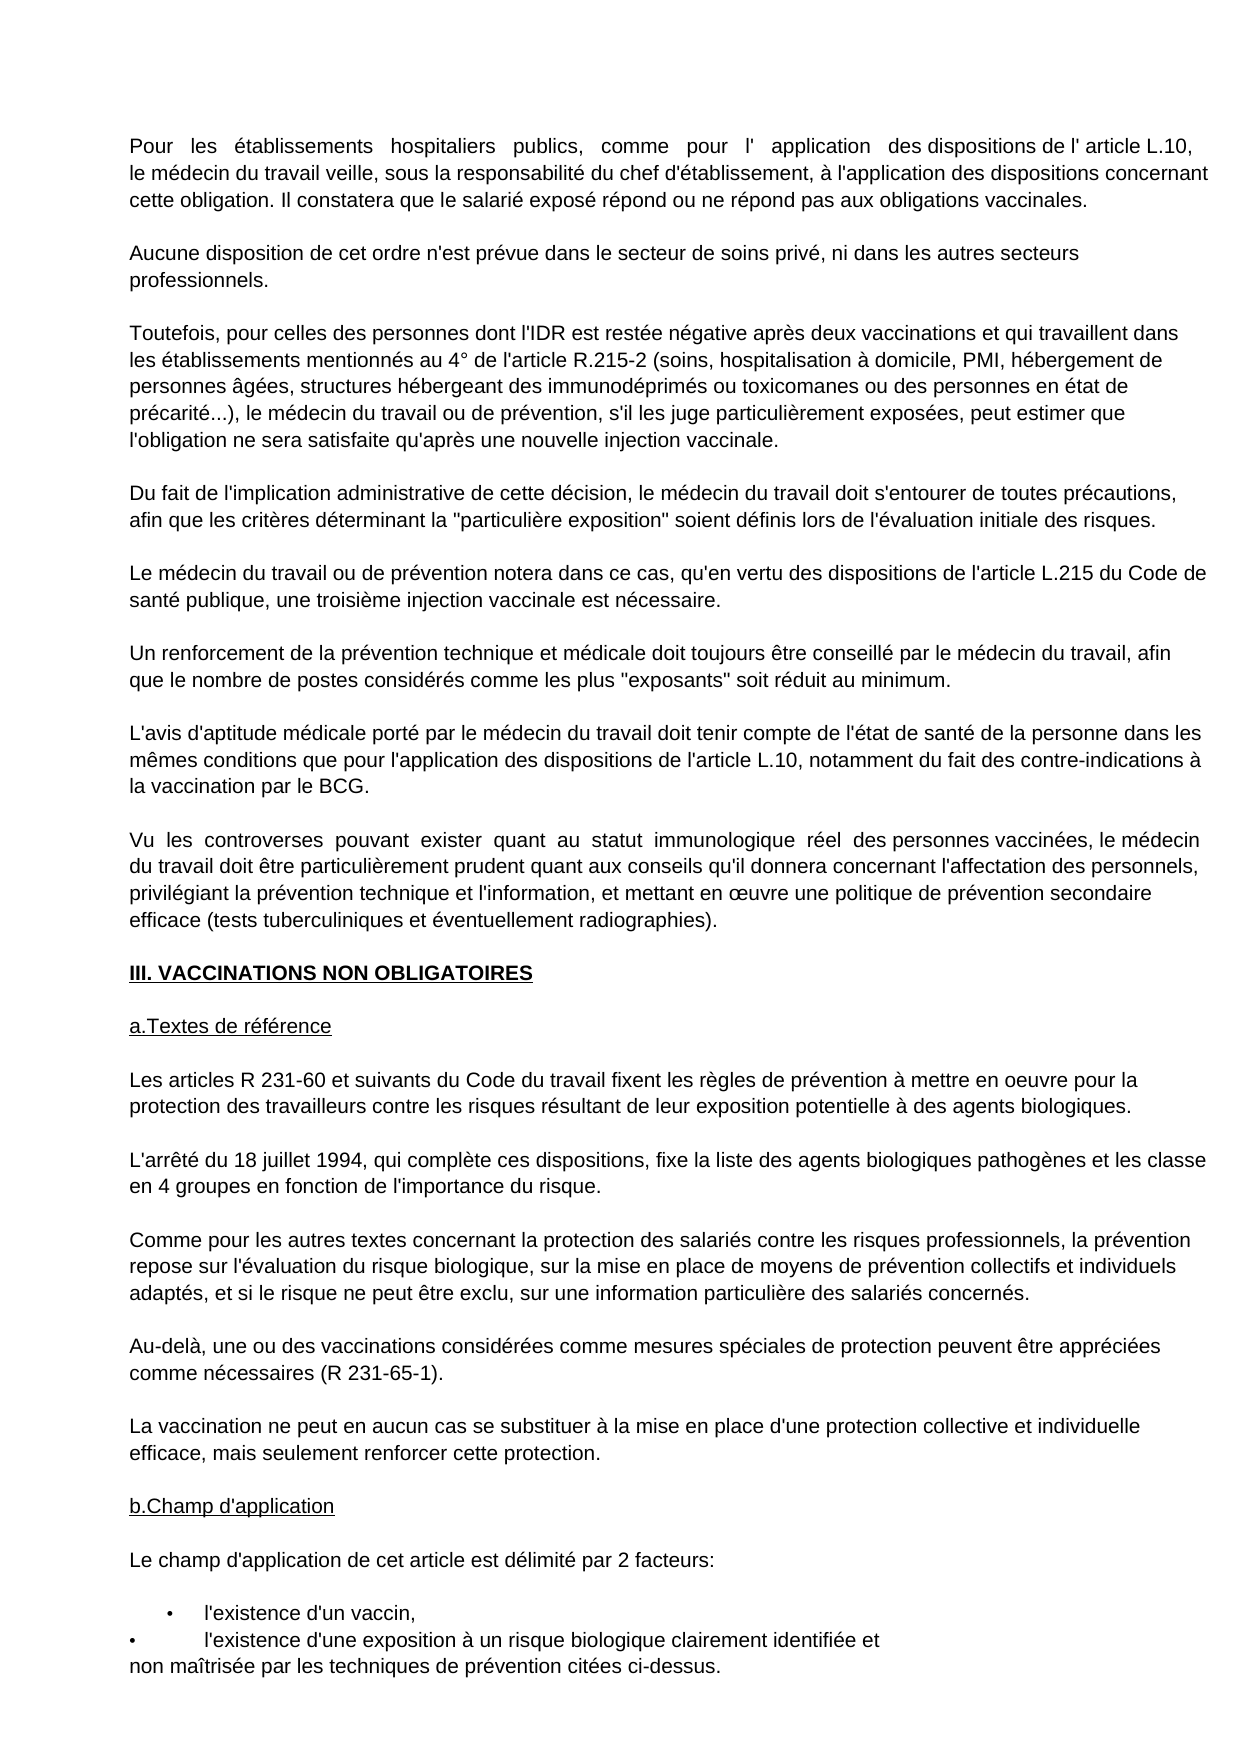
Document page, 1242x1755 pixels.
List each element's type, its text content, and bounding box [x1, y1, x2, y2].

list l'existence d'un vaccin, [167, 1602, 1210, 1625]
text L'arrêté du 18 juillet 1994, qui complète ces dispositions, fixe la liste des agents biologiques pathogènes et les classe en 4 groupes en fonction de l'importance du risque. [129, 1148, 1210, 1198]
text Toutefois, pour celles des personnes dont l'IDR est restée négative après deux vaccinations et qui travaillent dans les établissements mentionnés au 4° de l'article R.215-2 (soins, hospitalisation à domicile, PMI, hébergement de personnes âgées, structures hébergeant des immunodéprimés ou toxicomanes ou des personnes en état de précarité...), le médecin du travail ou de prévention, s'il les juge particulièrement exposées, peut estimer que l'obligation ne sera satisfaite qu'après une nouvelle injection vaccinale. [129, 322, 1210, 452]
text Pour les établissements hospitaliers publics, comme pour l' application des dispositions de l' article L.10, le médecin du travail veille, sous la responsabilité du chef d'établissement, à l'application des dispositions concernant cette obligation. Il constatera que le salarié exposé répond ou ne répond pas aux obligations vaccinales. [129, 135, 1210, 212]
text III. VACCINATIONS NON OBLIGATOIRES [129, 962, 1210, 985]
text Comme pour les autres textes concernant la protection des salariés contre les risques professionnels, la prévention repose sur l'évaluation du risque biologique, sur la mise en place de moyens de prévention collectifs et individuels adaptés, et si le risque ne peut être exclu, sur une information particulière des salariés concernés. [129, 1228, 1210, 1305]
text Vu les controverses pouvant exister quant au statut immunologique réel des personnes vaccinées, le médecin du travail doit être particulièrement prudent quant aux conseils qu'il donnera concernant l'affectation des personnels, privilégiant la prévention technique et l'information, et mettant en œuvre une politique de prévention secondaire efficace (tests tuberculiniques et éventuellement radiographies). [129, 828, 1210, 932]
text Du fait de l'implication administrative de cette décision, le médecin du travail doit s'entourer de toutes précautions, afin que les critères déterminant la "particulière exposition" soient définis lors de l'évaluation initiale des risques. [129, 482, 1210, 532]
list l'existence d'une exposition à un risque biologique clairement identifiée et [129, 1628, 1210, 1652]
text Aucune disposition de cet ordre n'est prévue dans le secteur de soins privé, ni dans les autres secteurs professionnels. [129, 242, 1210, 292]
text Au-delà, une ou des vaccinations considérées comme mesures spéciales de protection peuvent être appréciées comme nécessaires (R 231-65-1). [129, 1335, 1210, 1385]
text non maîtrisée par les techniques de prévention citées ci-dessus. [129, 1655, 1210, 1678]
text L'avis d'aptitude médicale porté par le médecin du travail doit tenir compte de l'état de santé de la personne dans les mêmes conditions que pour l'application des dispositions de l'article L.10, notamment du fait des contre-indications à la vaccination par le BCG. [129, 722, 1210, 798]
text a.Textes de référence [129, 1015, 1210, 1038]
text Le médecin du travail ou de prévention notera dans ce cas, qu'en vertu des dispositions de l'article L.215 du Code de santé publique, une troisième injection vaccinale est nécessaire. [129, 562, 1210, 612]
text La vaccination ne peut en aucun cas se substituer à la mise en place d'une protection collective et individuelle efficace, mais seulement renforcer cette protection. [129, 1415, 1210, 1465]
text Le champ d'application de cet article est délimité par 2 facteurs: [129, 1548, 1210, 1572]
text Un renforcement de la prévention technique et médicale doit toujours être conseillé par le médecin du travail, afin que le nombre de postes considérés comme les plus "exposants" soit réduit au minimum. [129, 642, 1210, 692]
text b.Champ d'application [129, 1495, 1210, 1518]
text Les articles R 231-60 et suivants du Code du travail fixent les règles de prévention à mettre en oeuvre pour la protection des travailleurs contre les risques résultant de leur exposition potentielle à des agents biologiques. [129, 1068, 1210, 1118]
